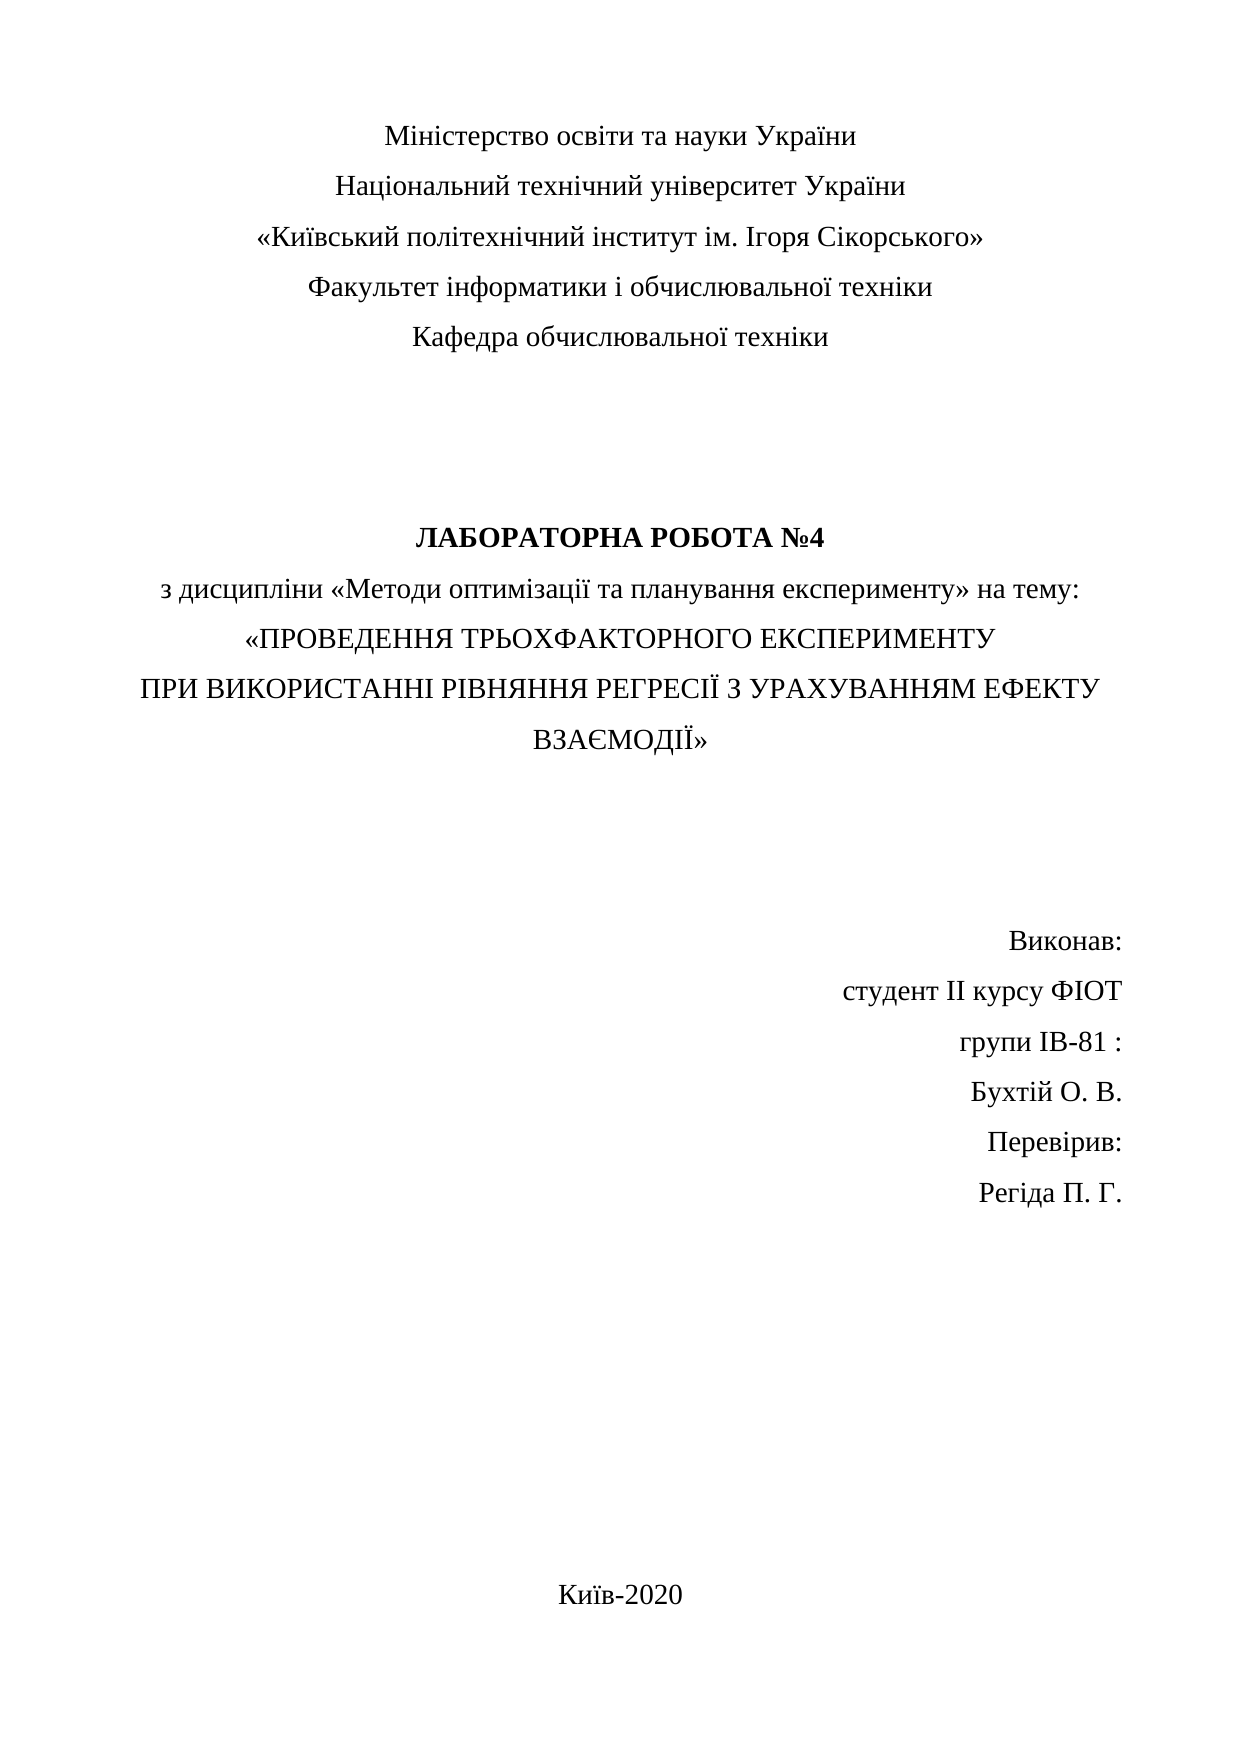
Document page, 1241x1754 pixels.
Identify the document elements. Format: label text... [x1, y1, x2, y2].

text ПРИ ВИКОРИСТАННІ РІВНЯННЯ РЕГРЕСІЇ З УРАХУВАННЯМ ЕФЕКТУ ВЗАЄМОДІЇ» [118, 672, 1122, 755]
text «ПРОВЕДЕННЯ ТРЬОХФАКТОРНОГО ЕКСПЕРИМЕНТУ [118, 621, 1122, 655]
text Бухтій О. В. [118, 1074, 1122, 1108]
text Факультет інформатики і обчислювальної техніки [118, 269, 1122, 303]
text «Київський політехнічний інститут ім. Ігоря Сікорського» [118, 219, 1122, 252]
text ЛАБОРАТОРНА РОБОТА №4 [118, 521, 1122, 554]
text Київ-2020 [118, 1577, 1122, 1611]
text Виконав: [118, 923, 1122, 957]
text Кафедра обчислювальної техніки [118, 319, 1122, 353]
text Регіда П. Г. [118, 1175, 1122, 1208]
text Національний технічний університет України [118, 168, 1122, 202]
text з дисципліни «Методи оптимізації та планування експерименту» на тему: [118, 571, 1122, 604]
text Міністерство освіти та науки України [118, 118, 1122, 152]
text Перевірив: [118, 1124, 1122, 1158]
text студент II курсу ФІОТ [118, 973, 1122, 1007]
text групи ІВ-81 : [118, 1024, 1122, 1057]
